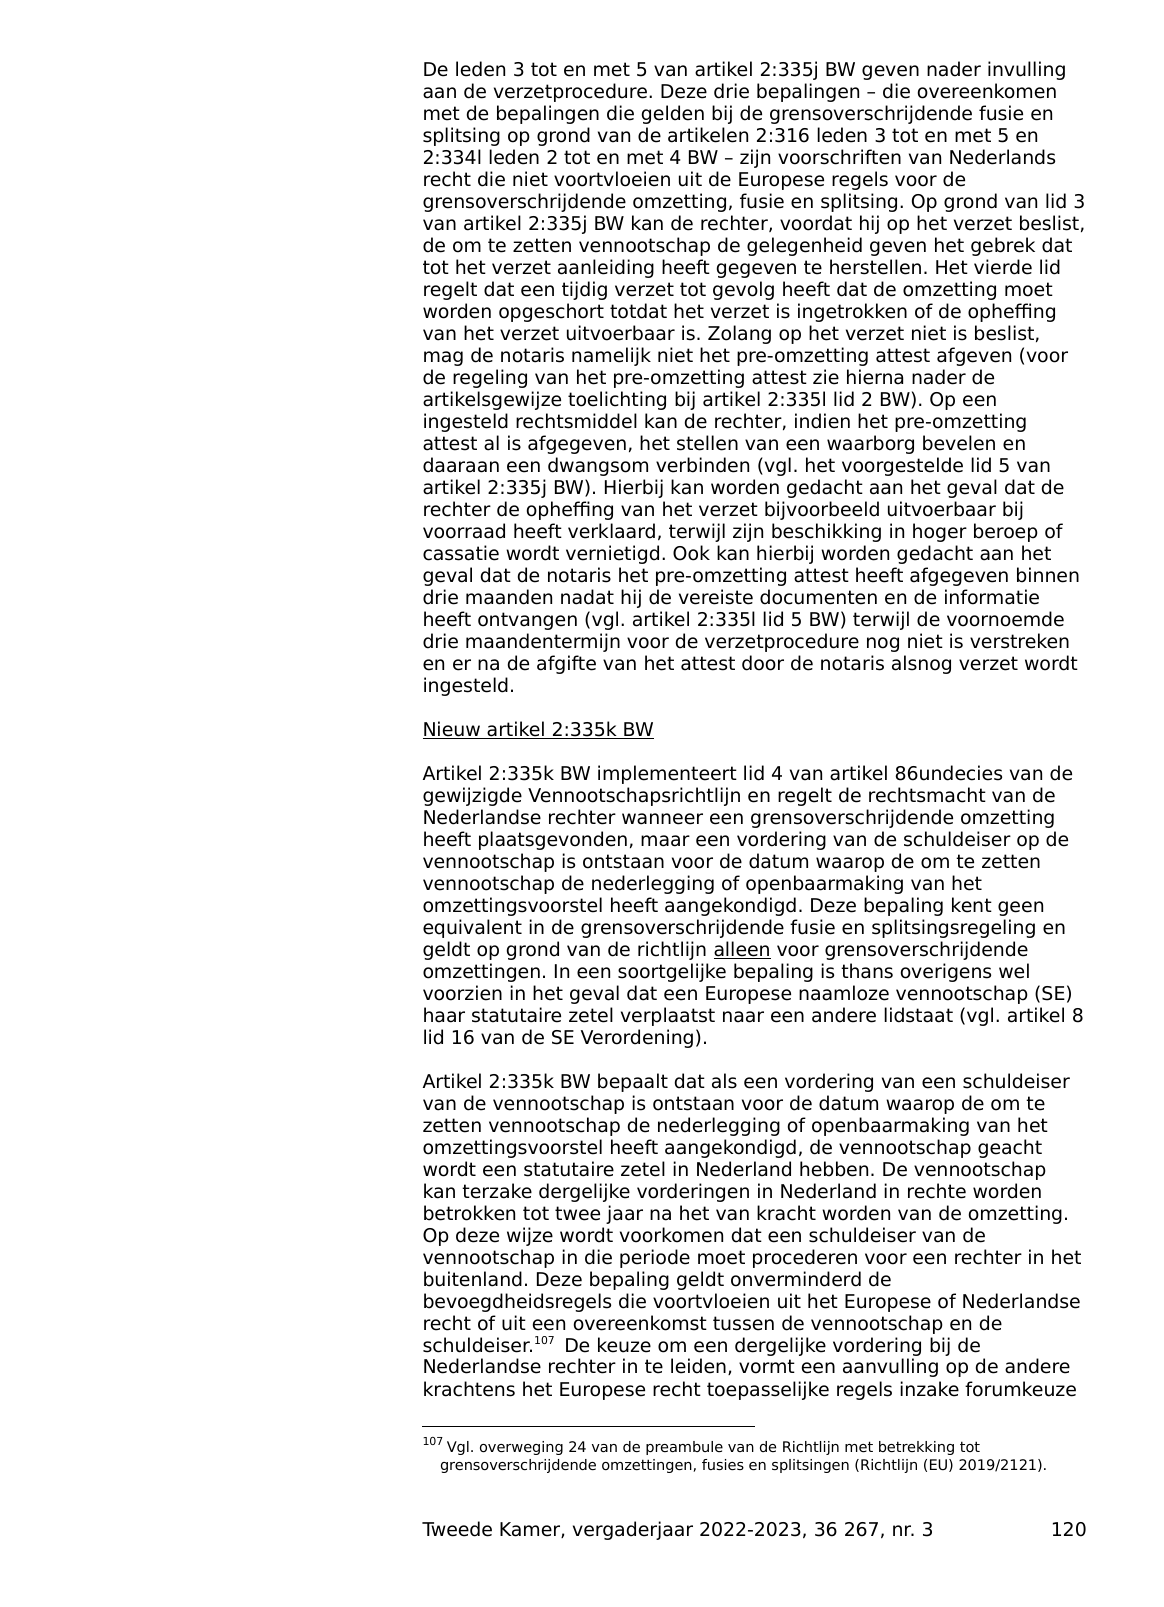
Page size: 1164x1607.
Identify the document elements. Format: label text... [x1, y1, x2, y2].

text Artikel 2:335k BW implementeert lid 4 van artikel 86undecies van de gewijzigde Vennootschapsrichtlijn en regelt de rechtsmacht van de Nederlandse rechter wanneer een grensoverschrijdende omzetting heeft plaatsgevonden, maar een vordering van de schuldeiser op de vennootschap is ontstaan voor de datum waarop de om te zetten vennootschap de nederlegging of openbaarmaking van het omzettingsvoorstel heeft aangekondigd. Deze bepaling kent geen equivalent in de grensoverschrijdende fusie en splitsingsregeling en geldt op grond van de richtlijn alleen voor grensoverschrijdende omzettingen. In een soortgelijke bepaling is thans overigens wel voorzien in het geval dat een Europese naamloze vennootschap (SE) haar statutaire zetel verplaatst naar een andere lidstaat (vgl. artikel 8 lid 16 van de SE Verordening). [422, 763, 1087, 1048]
text Vgl. overweging 24 van de preambule van de Richtlijn met betrekking tot grensoverschrijdende omzettingen, fusies en splitsingen (Richtlijn (EU) 2019/2121). [422, 1435, 1087, 1474]
text De leden 3 tot en met 5 van artikel 2:335j BW geven nader invulling aan de verzetprocedure. Deze drie bepalingen – die overeenkomen met de bepalingen die gelden bij de grensoverschrijdende fusie en splitsing op grond van de artikelen 2:316 leden 3 tot en met 5 en 2:334l leden 2 tot en met 4 BW – zijn voorschriften van Nederlands recht die niet voortvloeien uit de Europese regels voor de grensoverschrijdende omzetting, fusie en splitsing. Op grond van lid 3 van artikel 2:335j BW kan de rechter, voordat hij op het verzet beslist, de om te zetten vennootschap de gelegenheid geven het gebrek dat tot het verzet aanleiding heeft gegeven te herstellen. Het vierde lid regelt dat een tijdig verzet tot gevolg heeft dat de omzetting moet worden opgeschort totdat het verzet is ingetrokken of de opheffing van het verzet uitvoerbaar is. Zolang op het verzet niet is beslist, mag de notaris namelijk niet het pre-omzetting attest afgeven (voor de regeling van het pre-omzetting attest zie hierna nader de artikelsgewijze toelichting bij artikel 2:335l lid 2 BW). Op een ingesteld rechtsmiddel kan de rechter, indien het pre-omzetting attest al is afgegeven, het stellen van een waarborg bevelen en daaraan een dwangsom verbinden (vgl. het voorgestelde lid 5 van artikel 2:335j BW). Hierbij kan worden gedacht aan het geval dat de rechter de opheffing van het verzet bijvoorbeeld uitvoerbaar bij voorraad heeft verklaard, terwijl zijn beschikking in hoger beroep of cassatie wordt vernietigd. Ook kan hierbij worden gedacht aan het geval dat de notaris het pre-omzetting attest heeft afgegeven binnen drie maanden nadat hij de vereiste documenten en de informatie heeft ontvangen (vgl. artikel 2:335l lid 5 BW) terwijl de voornoemde drie maandentermijn voor de verzetprocedure nog niet is verstreken en er na de afgifte van het attest door de notaris alsnog verzet wordt ingesteld. [422, 59, 1087, 696]
subtitle Nieuw artikel 2:335k BW [422, 719, 1087, 741]
text Artikel 2:335k BW bepaalt dat als een vordering van een schuldeiser van de vennootschap is ontstaan voor de datum waarop de om te zetten vennootschap de nederlegging of openbaarmaking van het omzettingsvoorstel heeft aangekondigd, de vennootschap geacht wordt een statutaire zetel in Nederland hebben. De vennootschap kan terzake dergelijke vorderingen in Nederland in rechte worden betrokken tot twee jaar na het van kracht worden van de omzetting. Op deze wijze wordt voorkomen dat een schuldeiser van de vennootschap in die periode moet procederen voor een rechter in het buitenland. Deze bepaling geldt onverminderd de bevoegdheidsregels die voortvloeien uit het Europese of Nederlandse recht of uit een overeenkomst tussen de vennootschap en de schuldeiser. De keuze om een dergelijke vordering bij de Nederlandse rechter in te leiden, vormt een aanvulling op de andere krachtens het Europese recht toepasselijke regels inzake forumkeuze [422, 1071, 1087, 1400]
